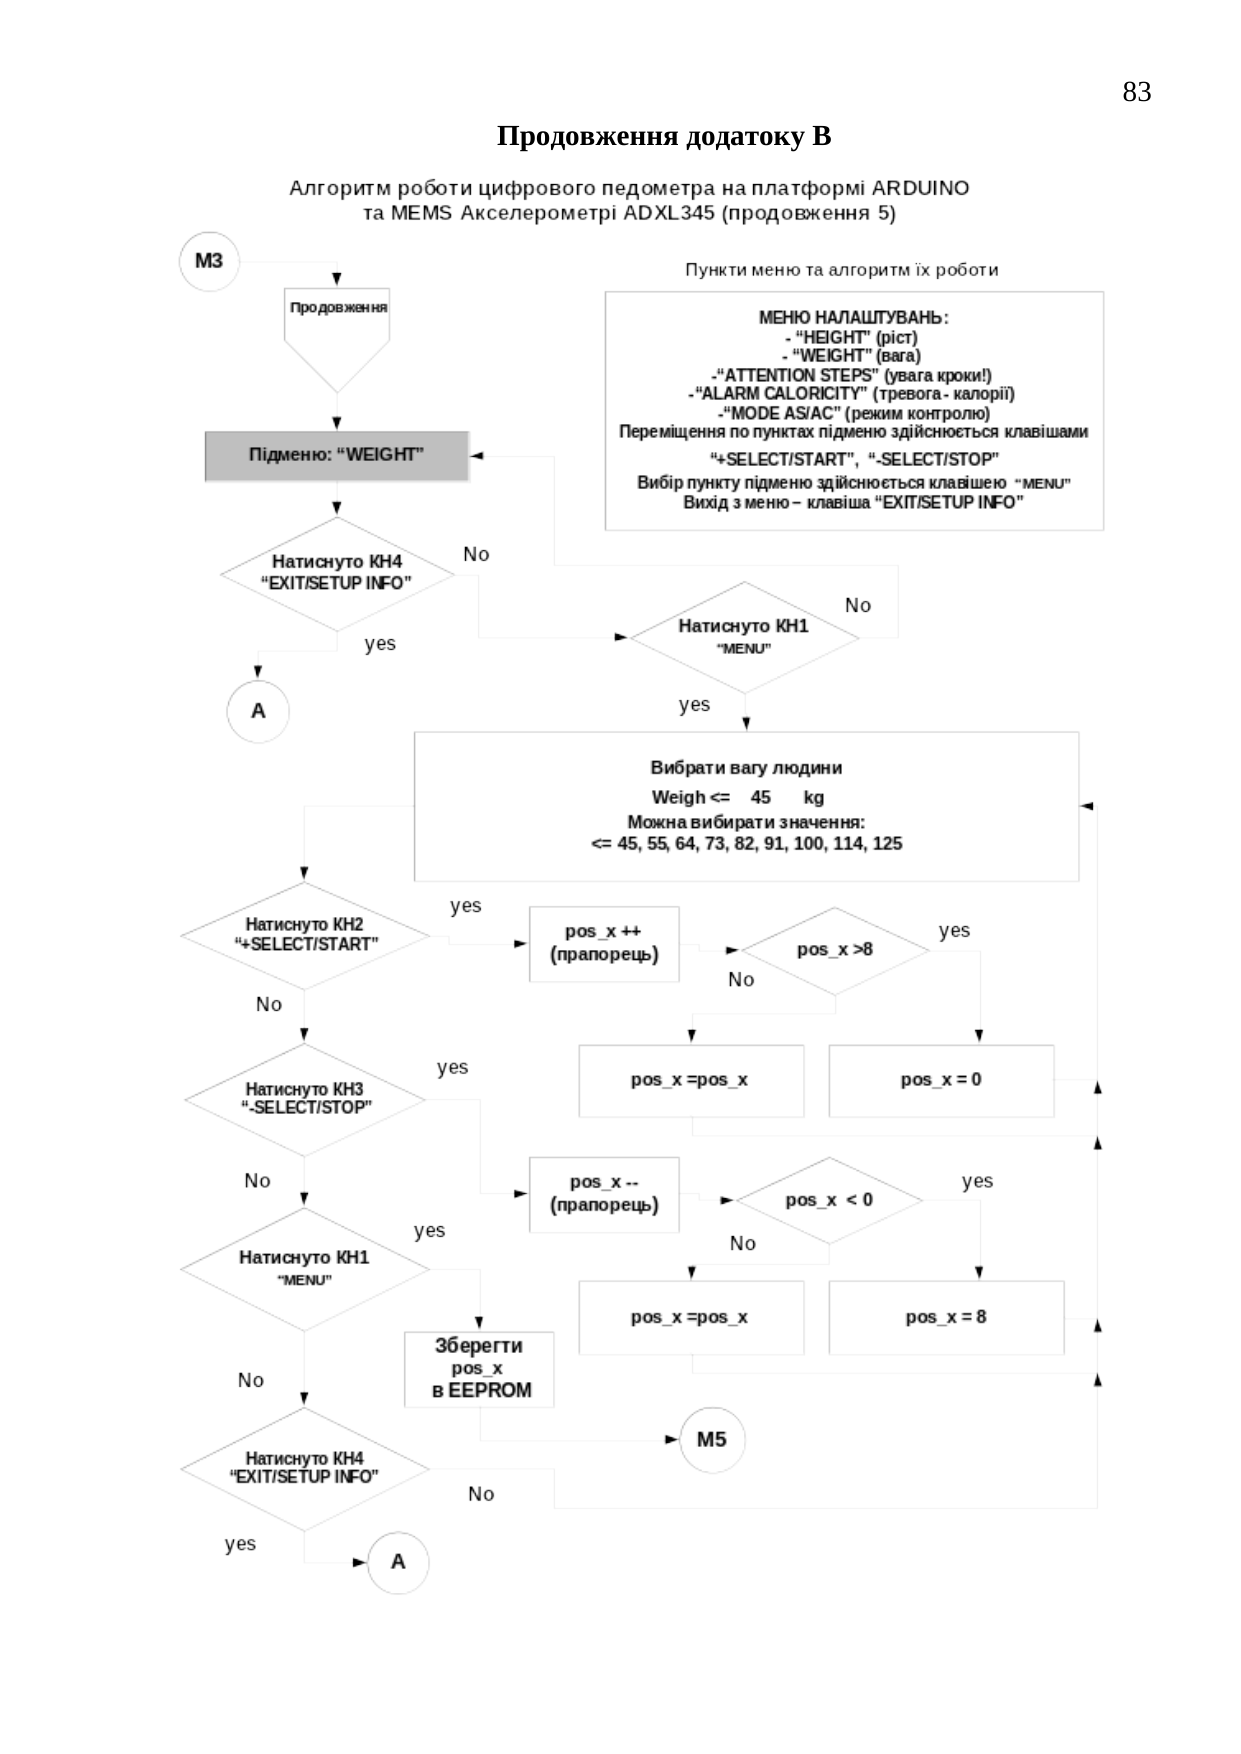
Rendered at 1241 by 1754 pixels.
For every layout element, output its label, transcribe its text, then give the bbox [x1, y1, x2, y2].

text Продовження додатоку В [177, 118, 1152, 152]
